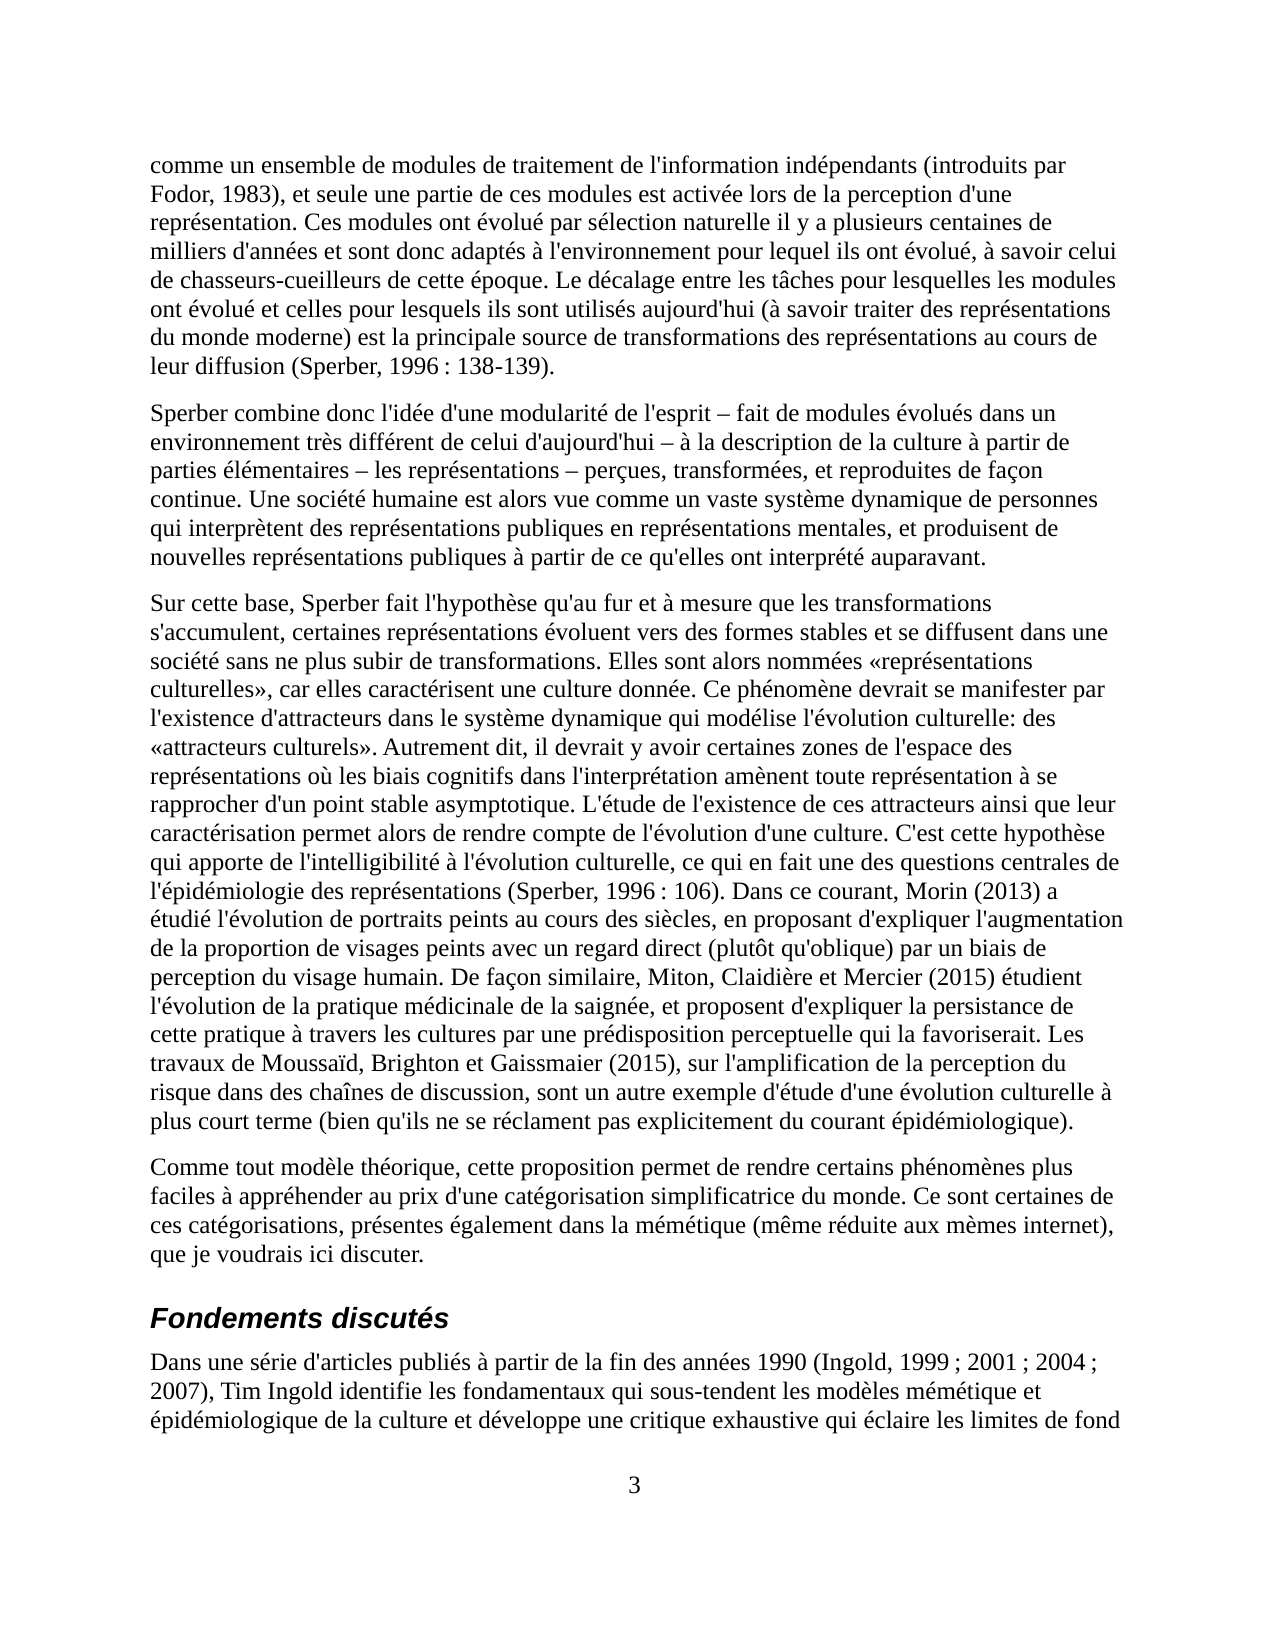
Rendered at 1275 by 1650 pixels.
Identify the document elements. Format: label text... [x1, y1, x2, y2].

text Sperber combine donc l'idée d'une modularité de l'esprit – fait de modules évolués dans un environnement très différent de celui d'aujourd'hui – à la description de la culture à partir de parties élémentaires – les représentations – perçues, transformées, et reproduites de façon continue. Une société humaine est alors vue comme un vaste système dynamique de personnes qui interprètent des représentations publiques en représentations mentales, et produisent de nouvelles représentations publiques à partir de ce qu'elles ont interprété auparavant. [150, 398, 1125, 570]
text Sur cette base, Sperber fait l'hypothèse qu'au fur et à mesure que les transformations s'accumulent, certaines représentations évoluent vers des formes stables et se diffusent dans une société sans ne plus subir de transformations. Elles sont alors nommées «représentations culturelles», car elles caractérisent une culture donnée. Ce phénomène devrait se manifester par l'existence d'attracteurs dans le système dynamique qui modélise l'évolution culturelle: des «attracteurs culturels». Autrement dit, il devrait y avoir certaines zones de l'espace des représentations où les biais cognitifs dans l'interprétation amènent toute représentation à se rapprocher d'un point stable asymptotique. L'étude de l'existence de ces attracteurs ainsi que leur caractérisation permet alors de rendre compte de l'évolution d'une culture. C'est cette hypothèse qui apporte de l'intelligibilité à l'évolution culturelle, ce qui en fait une des questions centrales de l'épidémiologie des représentations (Sperber, 1996 : 106). Dans ce courant, Morin (2013) a étudié l'évolution de portraits peints au cours des siècles, en proposant d'expliquer l'augmentation de la proportion de visages peints avec un regard direct (plutôt qu'oblique) par un biais de perception du visage humain. De façon similaire, Miton, Claidière et Mercier (2015) étudient l'évolution de la pratique médicinale de la saignée, et proposent d'expliquer la persistance de cette pratique à travers les cultures par une prédisposition perceptuelle qui la favoriserait. Les travaux de Moussaïd, Brighton et Gaissmaier (2015), sur l'amplification de la perception du risque dans des chaînes de discussion, sont un autre exemple d'étude d'une évolution culturelle à plus court terme (bien qu'ils ne se réclament pas explicitement du courant épidémiologique). [150, 588, 1125, 1134]
subtitle Fondements discutés [150, 1301, 1125, 1335]
text Dans une série d'articles publiés à partir de la fin des années 1990 (Ingold, 1999 ; 2001 ; 2004 ; 2007), Tim Ingold identifie les fondamentaux qui sous-tendent les modèles mémétique et épidémiologique de la culture et développe une critique exhaustive qui éclaire les limites de fond [150, 1347, 1125, 1434]
text comme un ensemble de modules de traitement de l'information indépendants (introduits par Fodor, 1983), et seule une partie de ces modules est activée lors de la perception d'une représentation. Ces modules ont évolué par sélection naturelle il y a plusieurs centaines de milliers d'années et sont donc adaptés à l'environnement pour lequel ils ont évolué, à savoir celui de chasseurs-cueilleurs de cette époque. Le décalage entre les tâches pour lesquelles les modules ont évolué et celles pour lesquels ils sont utilisés aujourd'hui (à savoir traiter des représentations du monde moderne) est la principale source de transformations des représentations au cours de leur diffusion (Sperber, 1996 : 138‑139). [150, 150, 1125, 380]
text Comme tout modèle théorique, cette proposition permet de rendre certains phénomènes plus faciles à appréhender au prix d'une catégorisation simplificatrice du monde. Ce sont certaines de ces catégorisations, présentes également dans la mémétique (même réduite aux mèmes internet), que je voudrais ici discuter. [150, 1152, 1125, 1267]
